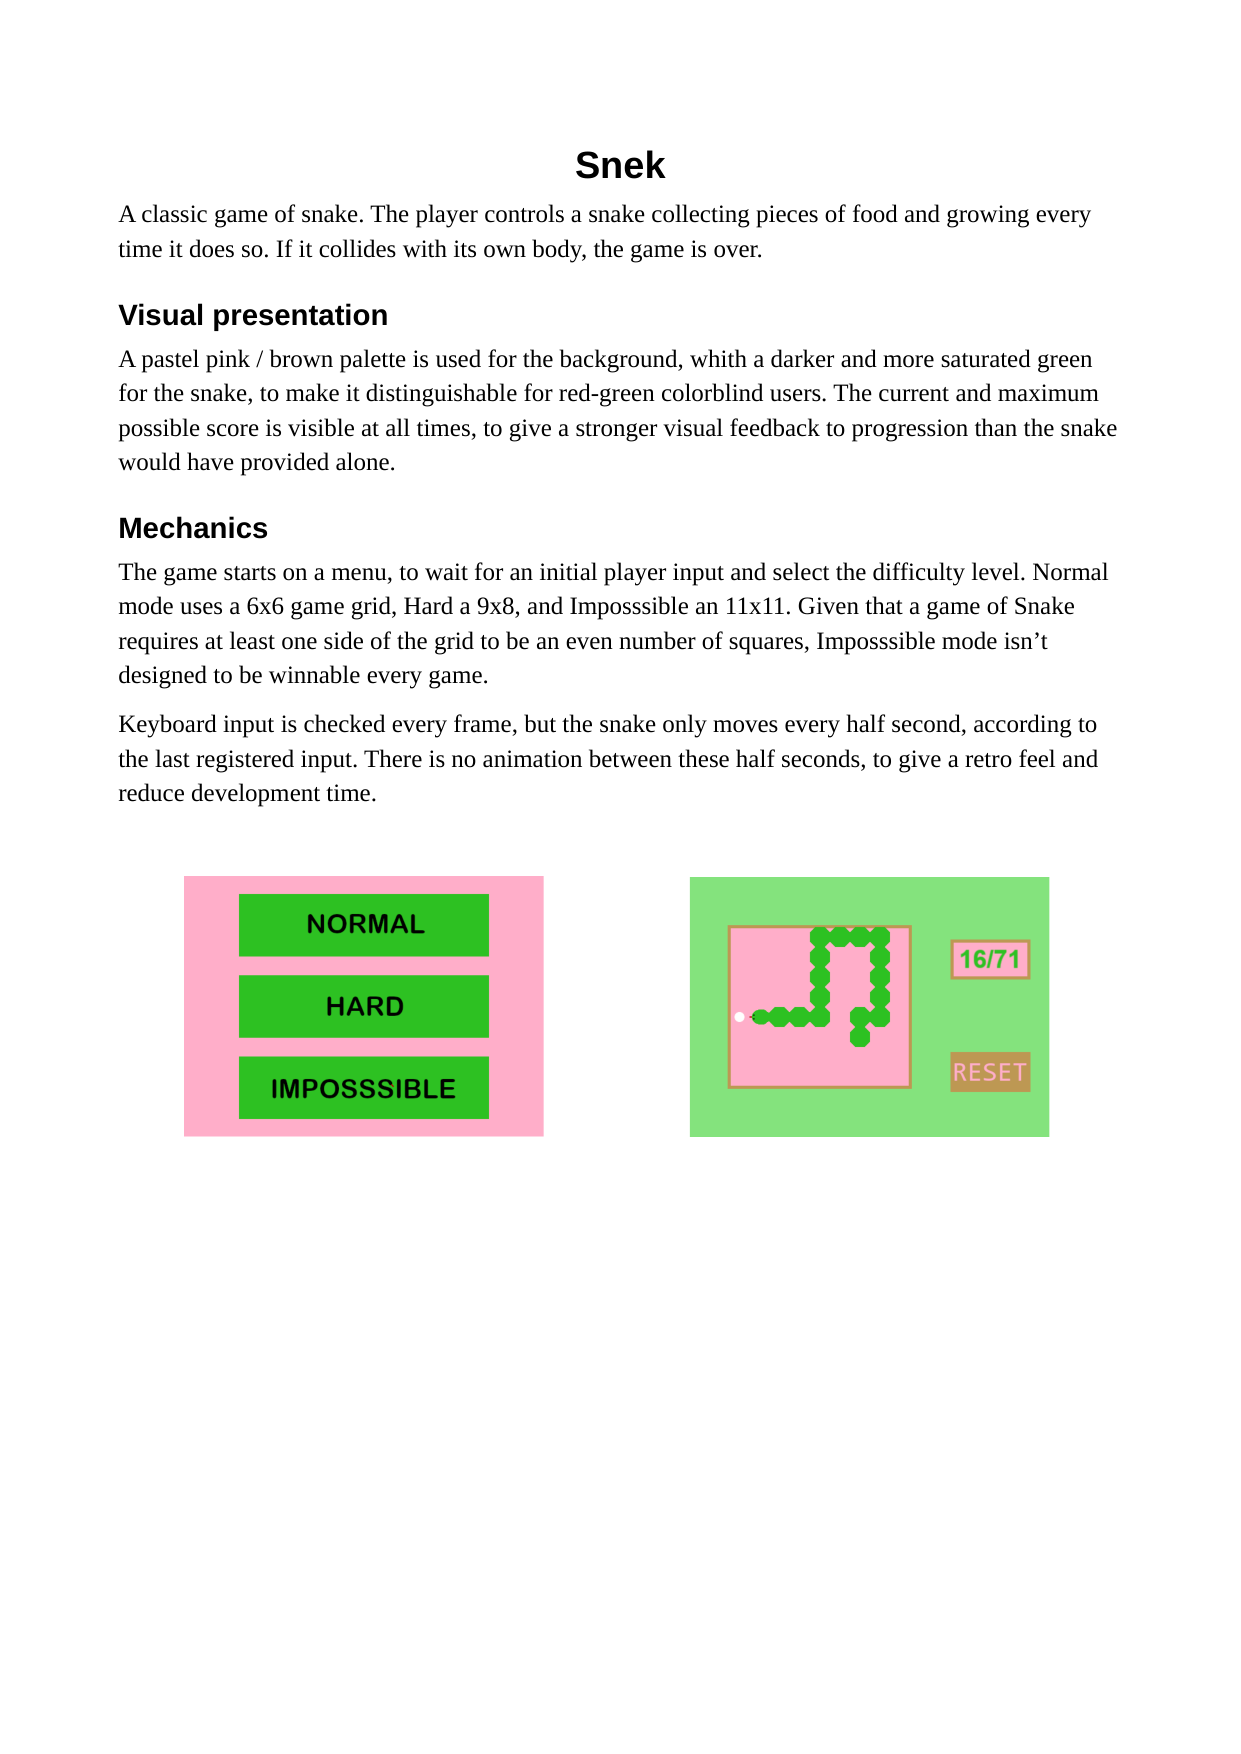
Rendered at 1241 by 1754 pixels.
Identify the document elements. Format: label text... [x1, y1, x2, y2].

text A pastel pink / brown palette is used for the background, whith a darker and more saturated green for the snake, to make it distinguishable for red-green colorblind users. The current and maximum possible score is visible at all times, to give a stronger visual feedback to progression than the snake would have provided alone. [118, 344, 1122, 476]
text A classic game of snake. The player controls a snake collecting pieces of food and growing every time it does so. If it collides with its own body, the game is over. [118, 199, 1122, 262]
text Keyboard input is checked every frame, but the snake only moves every half second, according to the last registered input. There is no animation between these half seconds, to give a retro feel and reduce development time. [118, 709, 1122, 807]
picture [184, 876, 544, 1137]
subtitle Snek [118, 143, 1122, 187]
text The game starts on a menu, to wait for an initial player input and select the difficulty level. Normal mode uses a 6x6 game grid, Hard a 9x8, and Imposssible an 11x11. Given that a game of Snake requires at least one side of the grid to be an even number of squares, Imposssible mode isn’t designed to be winnable every game. [118, 557, 1122, 689]
subtitle Visual presentation [118, 297, 1122, 331]
subtitle Mechanics [118, 511, 1122, 544]
picture [689, 876, 1050, 1137]
